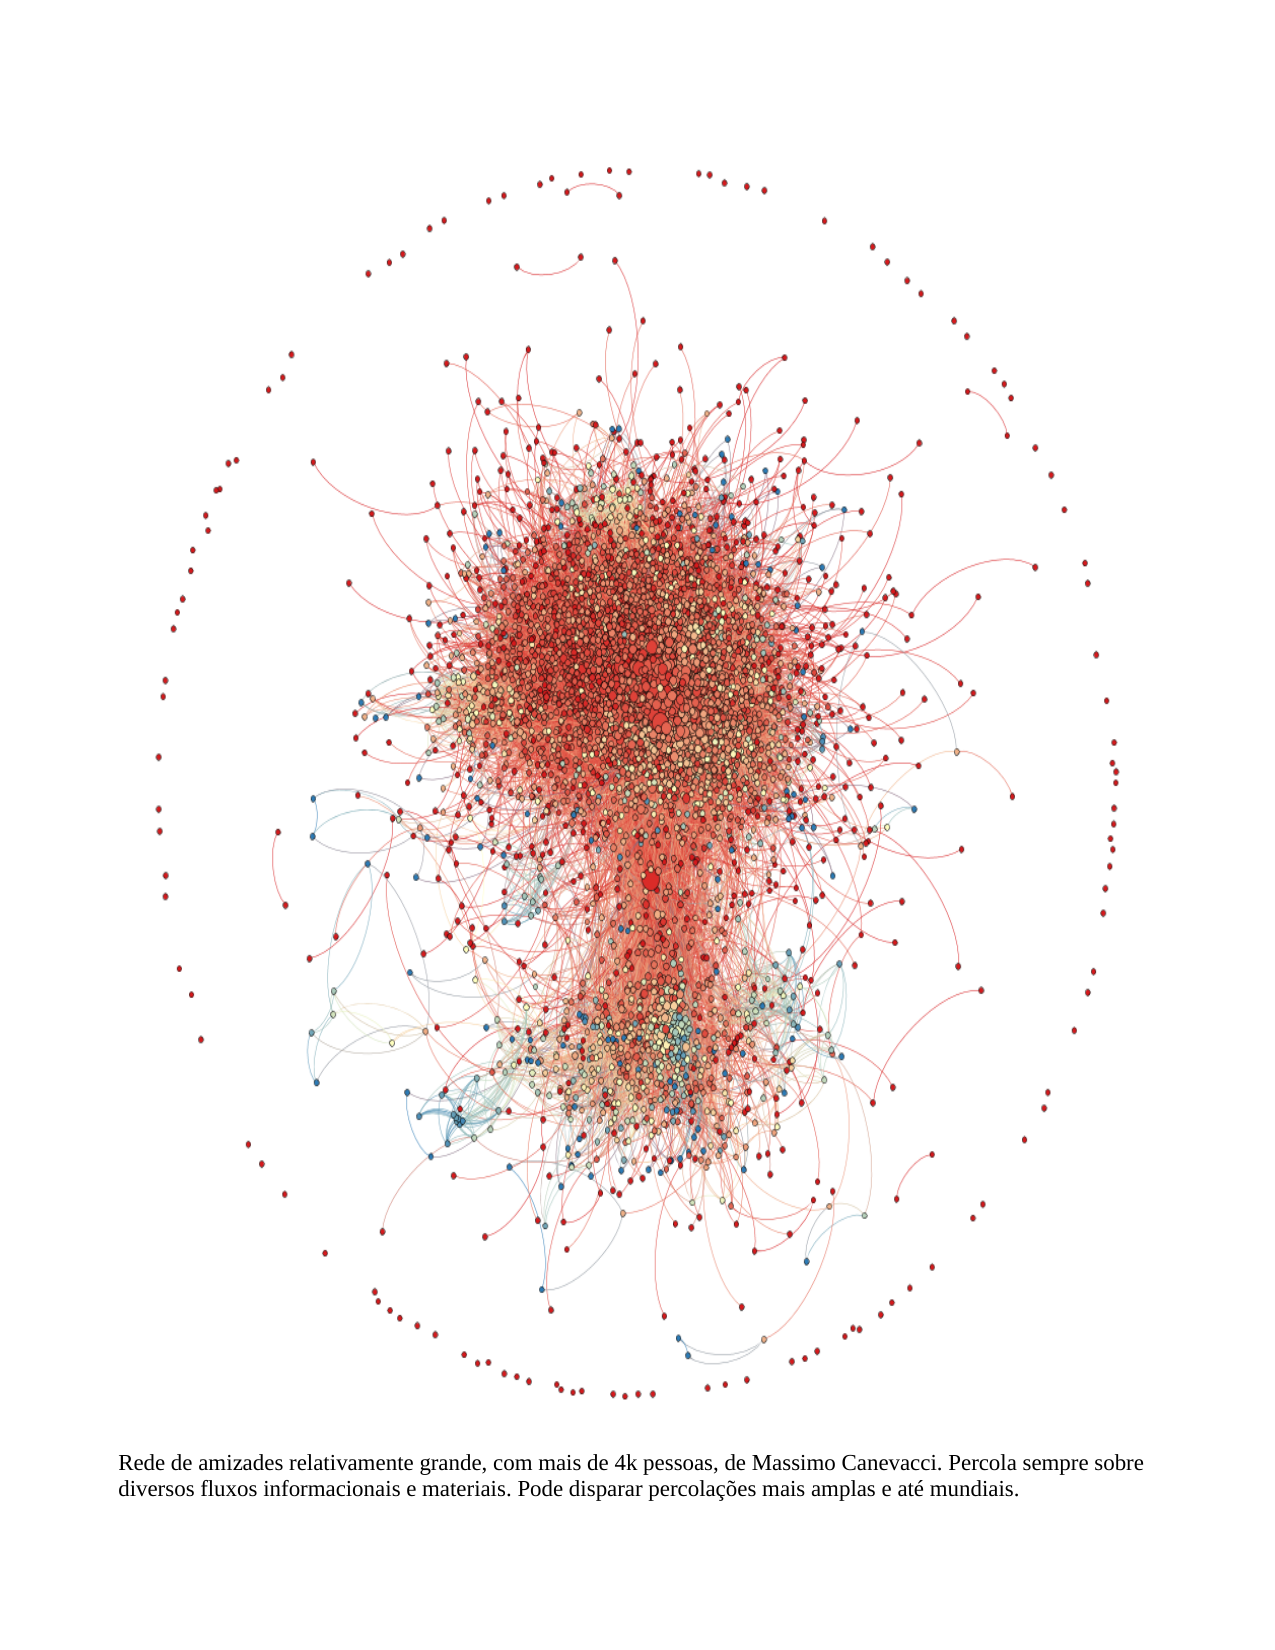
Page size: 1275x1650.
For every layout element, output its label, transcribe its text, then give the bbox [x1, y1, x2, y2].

picture [118, 118, 1157, 1449]
text Rede de amizades relativamente grande, com mais de 4k pessoas, de Massimo Canevacci. Percola sempre sobre diversos fluxos informacionais e materiais. Pode disparar percolações mais amplas e até mundiais. [118, 1449, 1157, 1502]
